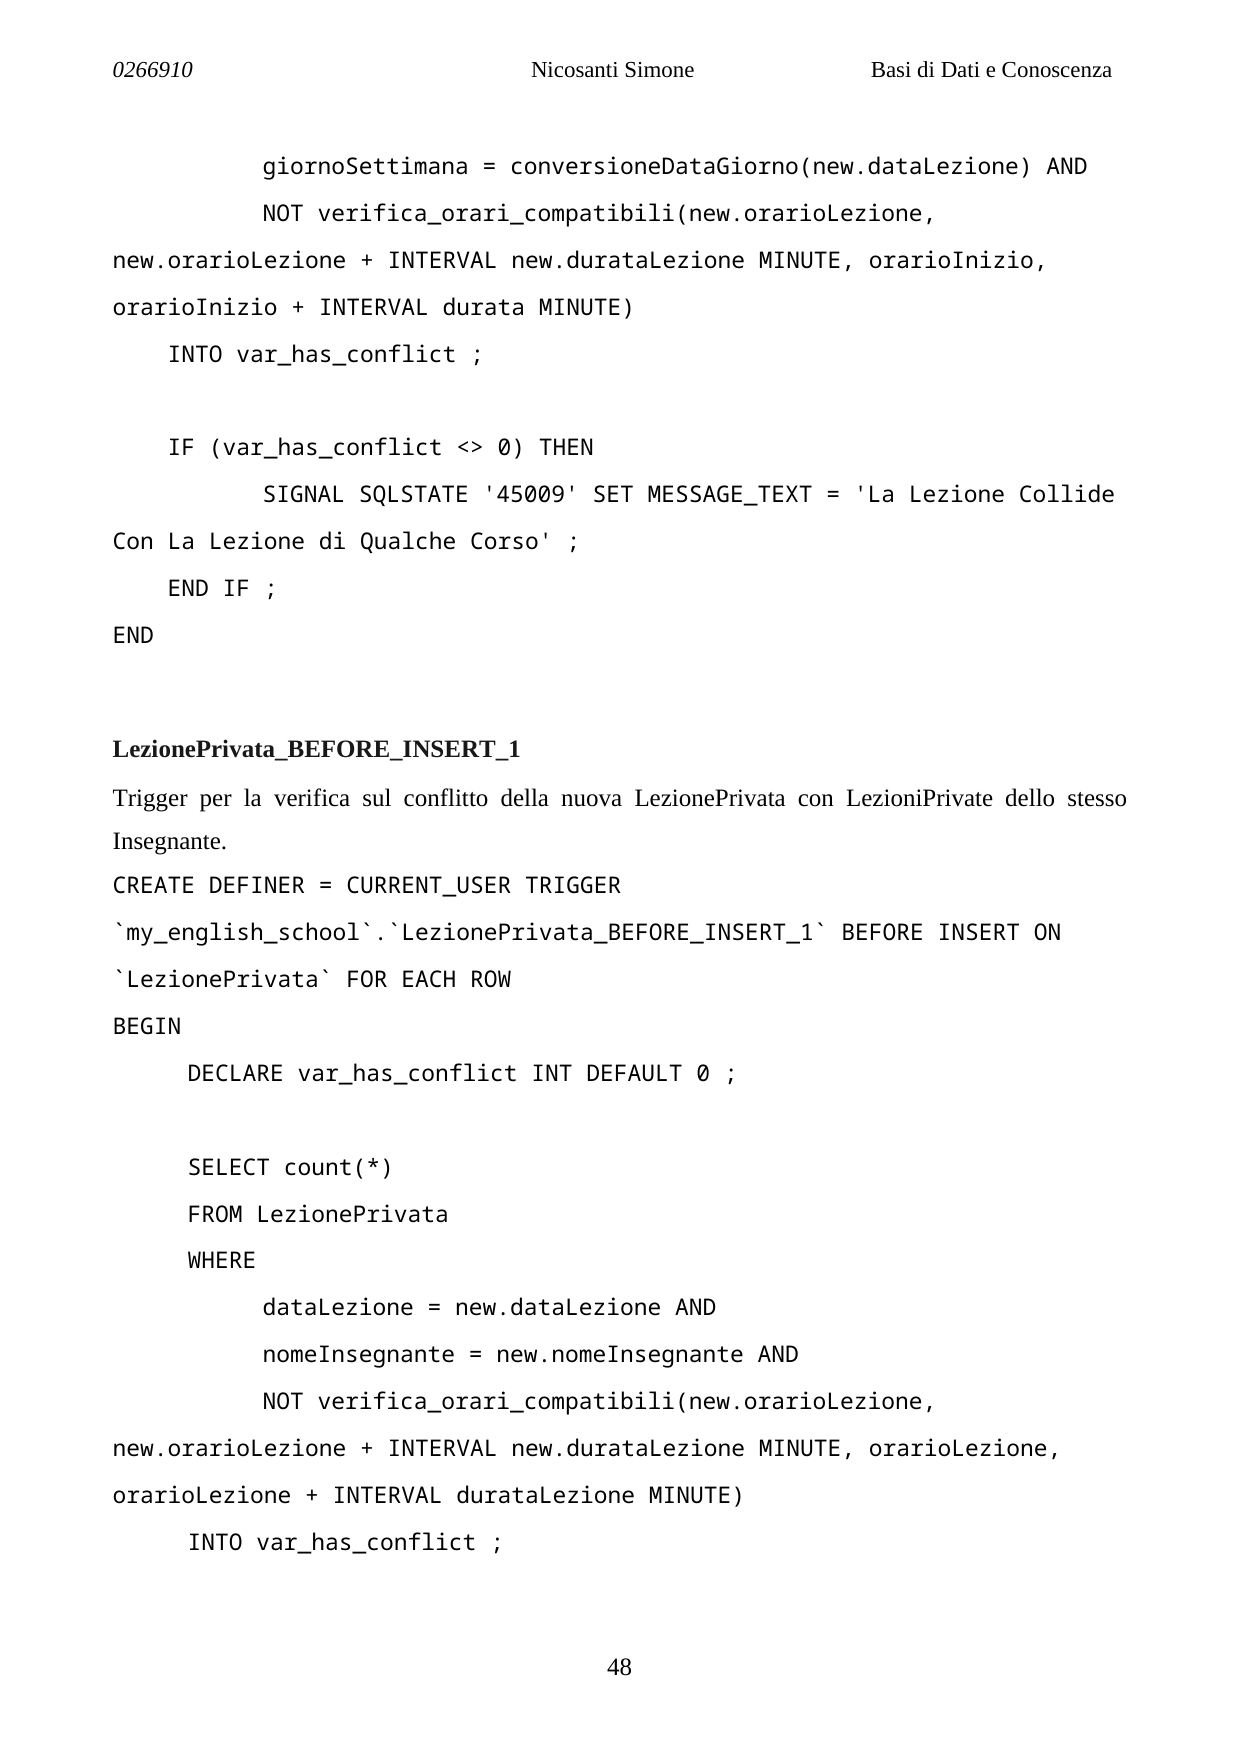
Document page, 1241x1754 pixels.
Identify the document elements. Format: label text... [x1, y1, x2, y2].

text BEGIN [112, 1010, 1128, 1041]
text giornoSettimana = conversioneDataGiorno(new.dataLezione) AND [112, 150, 1128, 181]
text END IF ; [112, 572, 1128, 603]
text END [112, 619, 1128, 650]
text CREATE DEFINER = CURRENT_USER TRIGGER `my_english_school`.`LezionePrivata_BEFORE_INSERT_1` BEFORE INSERT ON `LezionePrivata` FOR EACH ROW [112, 869, 1128, 994]
subtitle LezionePrivata_BEFORE_INSERT_1 [112, 734, 1128, 762]
text WHERE [112, 1244, 1128, 1276]
text INTO var_has_conflict ; [112, 337, 1128, 369]
text FROM LezionePrivata [112, 1197, 1128, 1229]
text IF (var_has_conflict <> 0) THEN [112, 431, 1128, 462]
text INTO var_has_conflict ; [112, 1526, 1128, 1557]
text nomeInsegnante = new.nomeInsegnante AND [112, 1338, 1128, 1369]
text dataLezione = new.dataLezione AND [112, 1291, 1128, 1322]
text DECLARE var_has_conflict INT DEFAULT 0 ; [112, 1057, 1128, 1088]
text SELECT count(*) [112, 1151, 1128, 1182]
text SIGNAL SQLSTATE '45009' SET MESSAGE_TEXT = 'La Lezione Collide Con La Lezione di Qualche Corso' ; [112, 478, 1128, 556]
text NOT verifica_orari_compatibili(new.orarioLezione, new.orarioLezione + INTERVAL new.durataLezione MINUTE, orarioInizio, orarioInizio + INTERVAL durata MINUTE) [112, 197, 1128, 322]
text NOT verifica_orari_compatibili(new.orarioLezione, new.orarioLezione + INTERVAL new.durataLezione MINUTE, orarioLezione, orarioLezione + INTERVAL durataLezione MINUTE) [112, 1385, 1128, 1510]
text Trigger per la verifica sul conflitto della nuova LezionePrivata con LezioniPrivate dello stesso Insegnante. [112, 783, 1128, 855]
